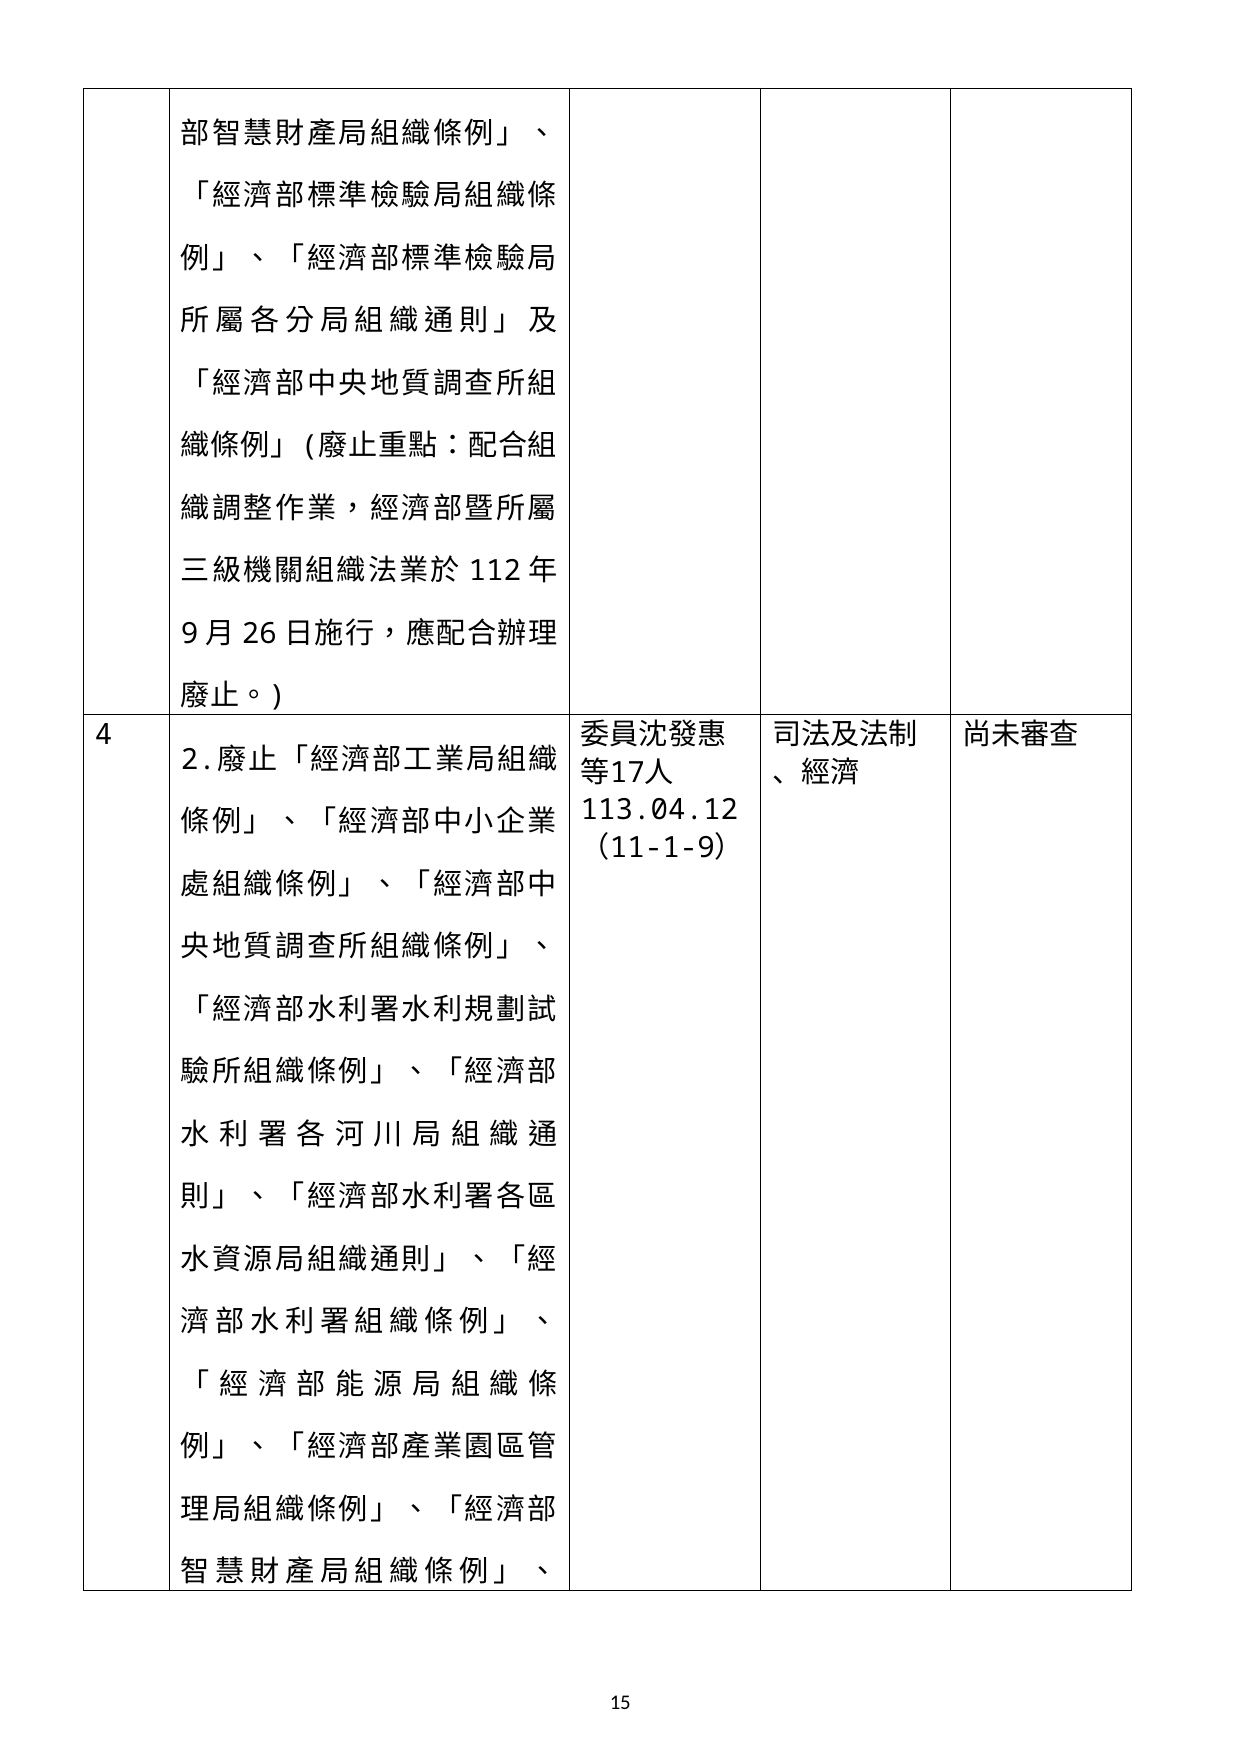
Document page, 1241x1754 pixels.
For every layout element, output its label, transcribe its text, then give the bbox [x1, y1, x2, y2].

table_cell 司法及法制、經濟 [761, 715, 950, 1590]
table_cell [570, 89, 760, 714]
table_cell 部智慧財產局組織條例」、「經濟部標準檢驗局組織條例」、「經濟部標準檢驗局所屬各分局組織通則」及「經濟部中央地質調查所組織條例」(廢止重點：配合組織調整作業，經濟部暨所屬三級機關組織法業於112年9月26日施行，應配合辦理廢止。) [170, 89, 569, 714]
table_cell 4 [84, 715, 169, 1590]
table_cell 2.廢止「經濟部工業局組織條例」、「經濟部中小企業處組織條例」、「經濟部中央地質調查所組織條例」、「經濟部水利署水利規劃試驗所組織條例」、「經濟部水利署各河川局組織通則」、「經濟部水利署各區水資源局組織通則」、「經濟部水利署組織條例」、「經濟部能源局組織條例」、「經濟部產業園區管理局組織條例」、「經濟部智慧財產局組織條例」、 [170, 715, 569, 1590]
table_cell 委員沈發惠 等17人 113.04.12 （11-1-9） [570, 715, 760, 1590]
table_cell 尚未審查 [951, 715, 1131, 1590]
table_cell [951, 89, 1131, 714]
table_cell [84, 89, 169, 714]
table_cell [761, 89, 950, 714]
